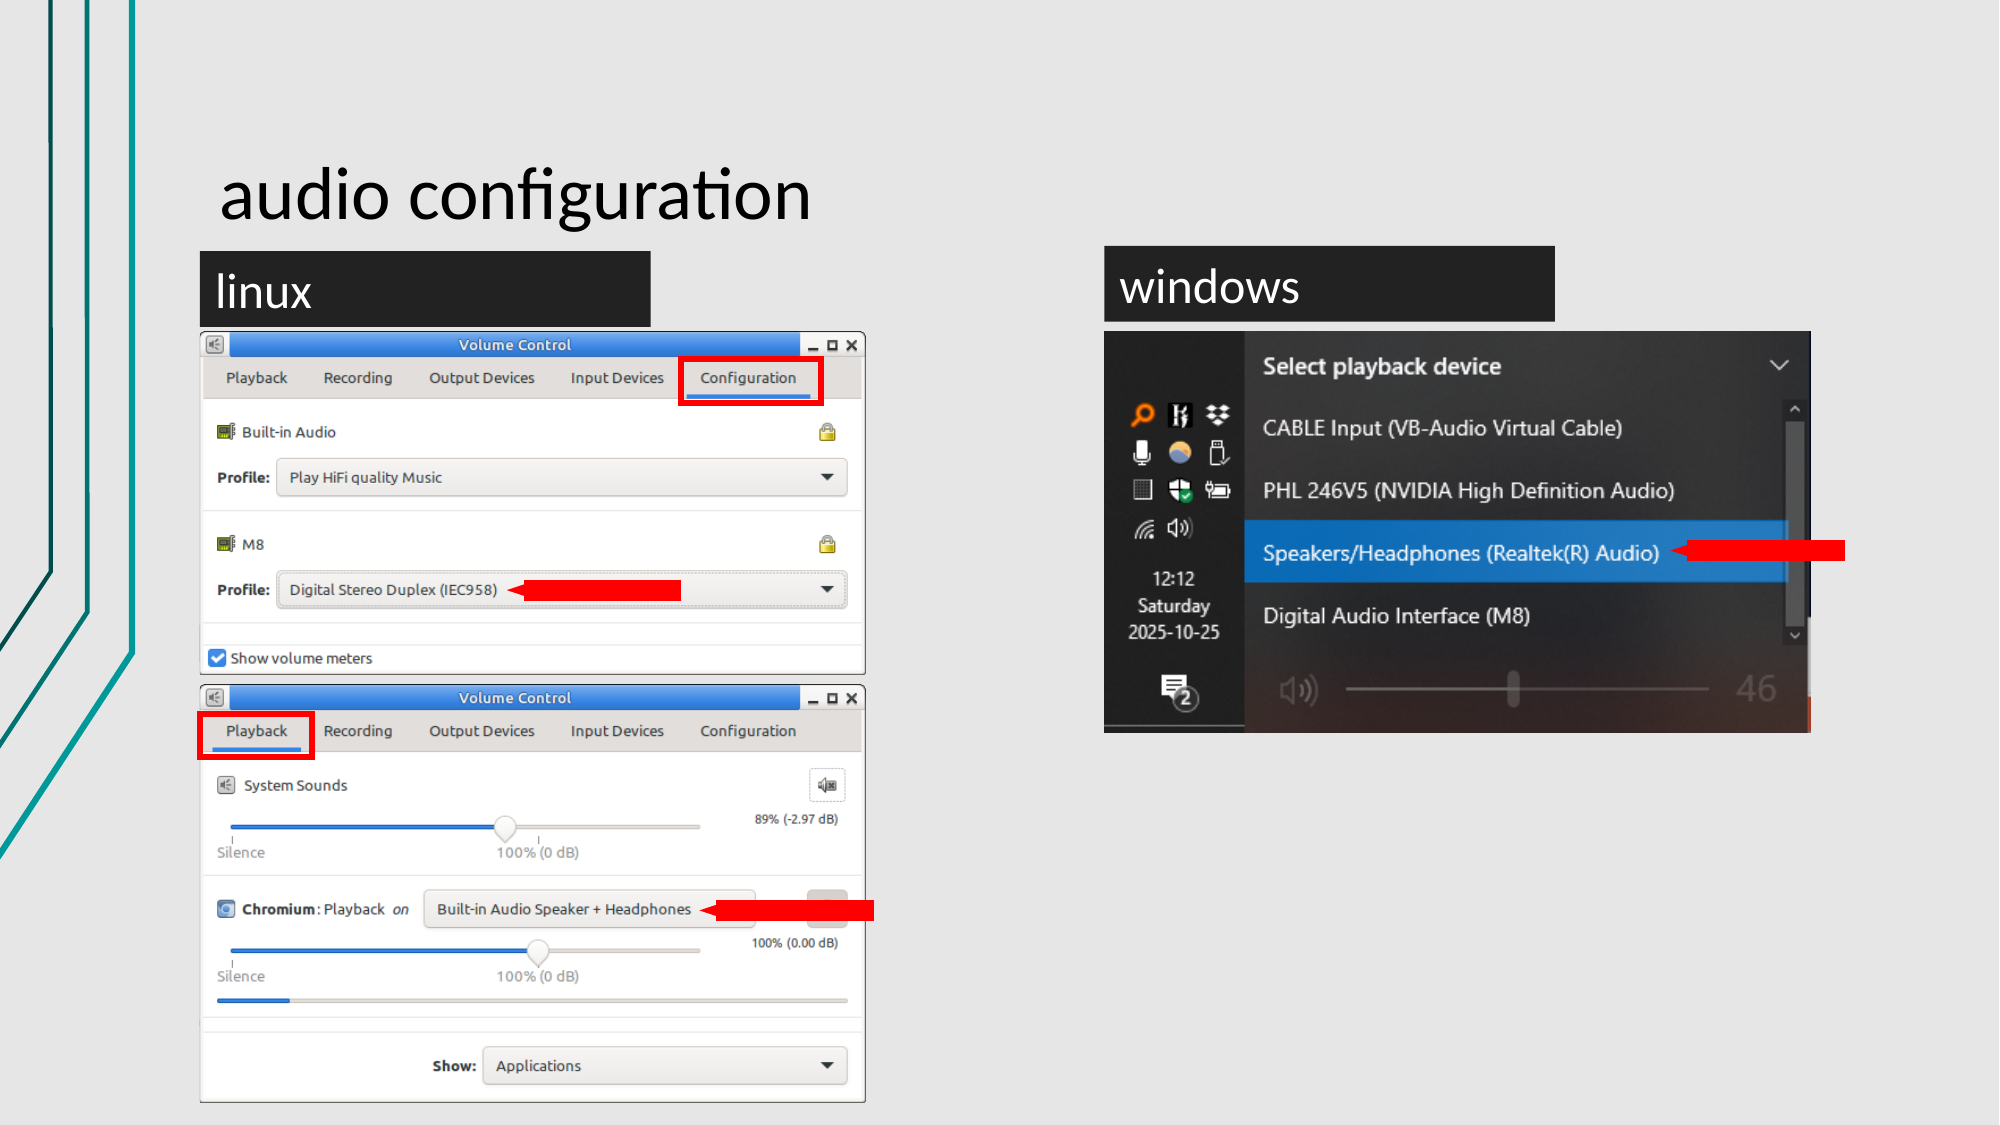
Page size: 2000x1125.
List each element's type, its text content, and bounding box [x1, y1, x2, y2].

picture [203, 717, 309, 754]
picture [1104, 331, 1811, 733]
picture [199, 331, 866, 676]
title audio configuration [199, 45, 1900, 246]
text_box windows [1104, 245, 1555, 322]
picture [199, 684, 866, 1103]
text_box linux [199, 251, 651, 327]
